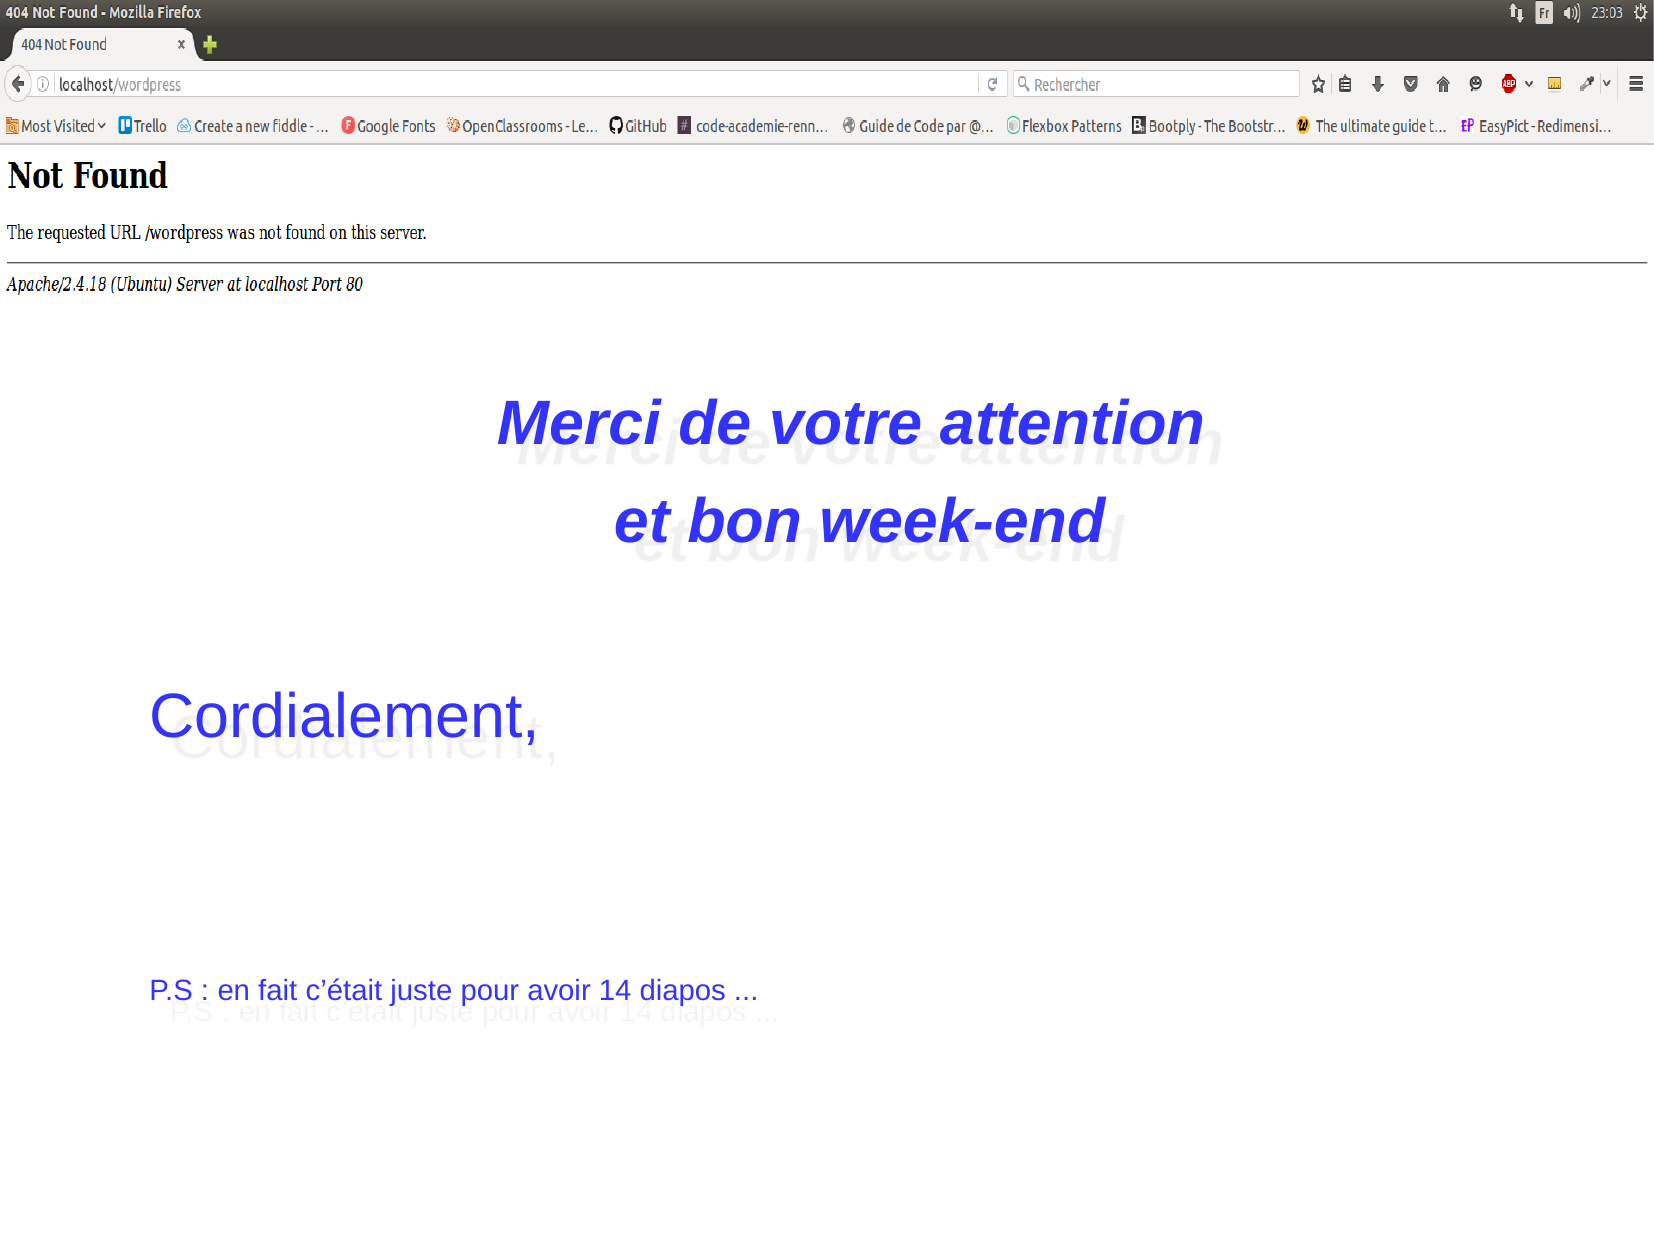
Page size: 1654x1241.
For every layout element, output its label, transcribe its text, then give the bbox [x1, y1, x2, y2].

picture [0, 0, 1654, 1241]
list Merci de votre attention et bon week-end Cordialement, P.S : en fait c’était juste pour avoir 14 diapos ... [82, 290, 1571, 1010]
